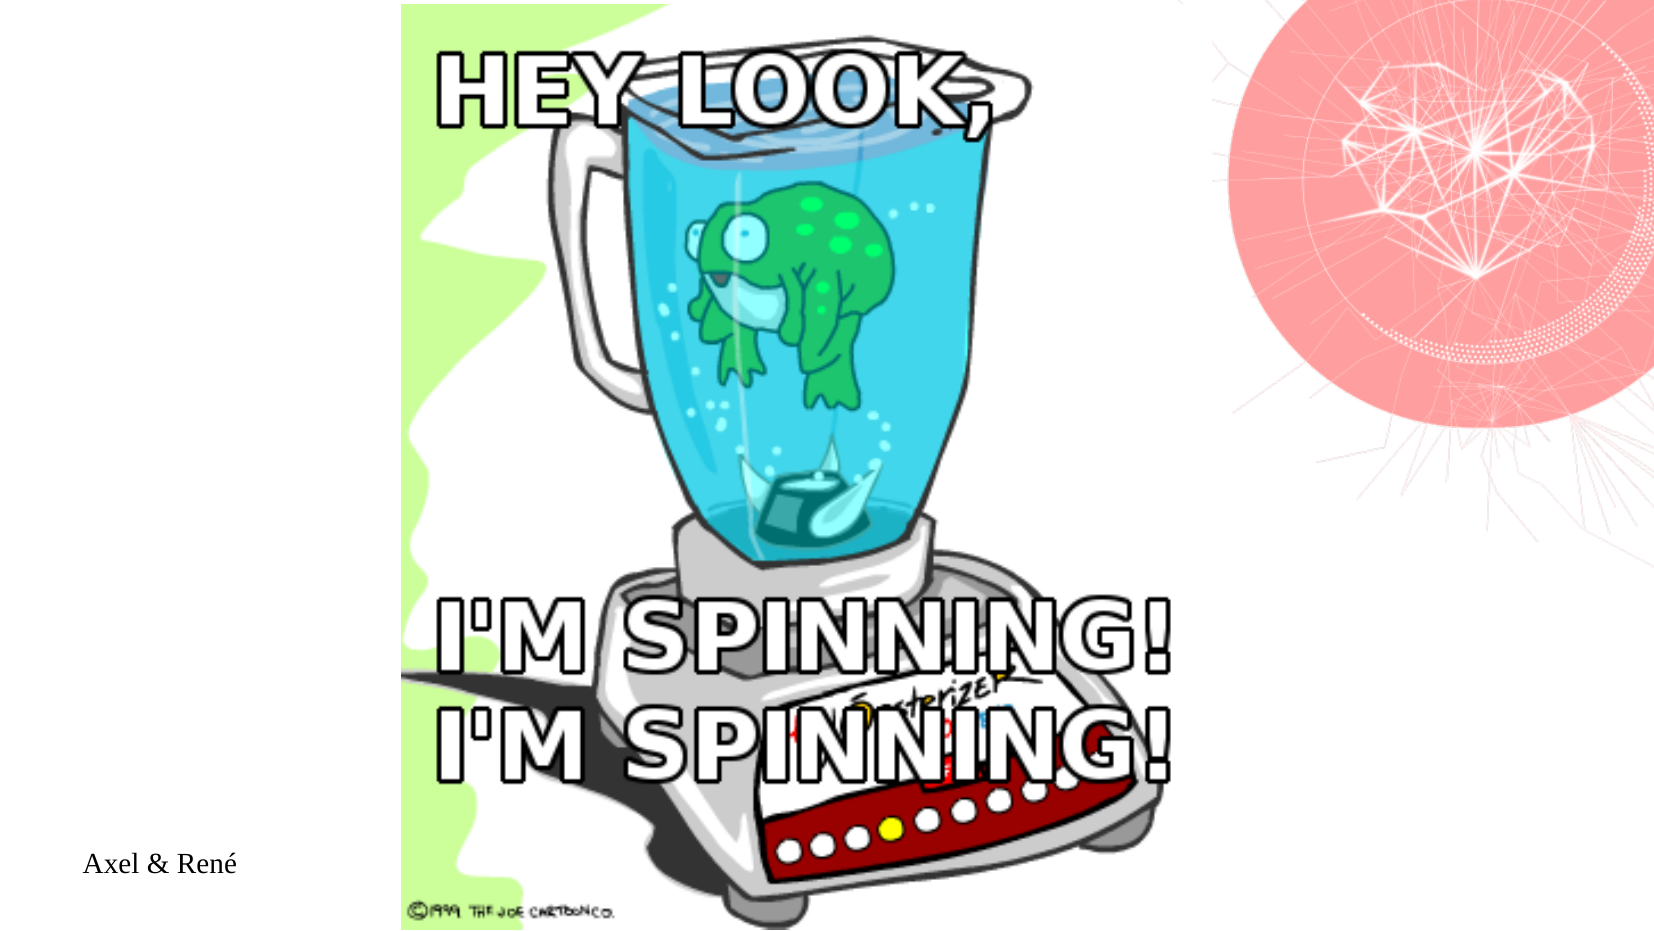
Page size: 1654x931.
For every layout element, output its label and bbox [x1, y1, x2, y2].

picture [401, 4, 1212, 930]
